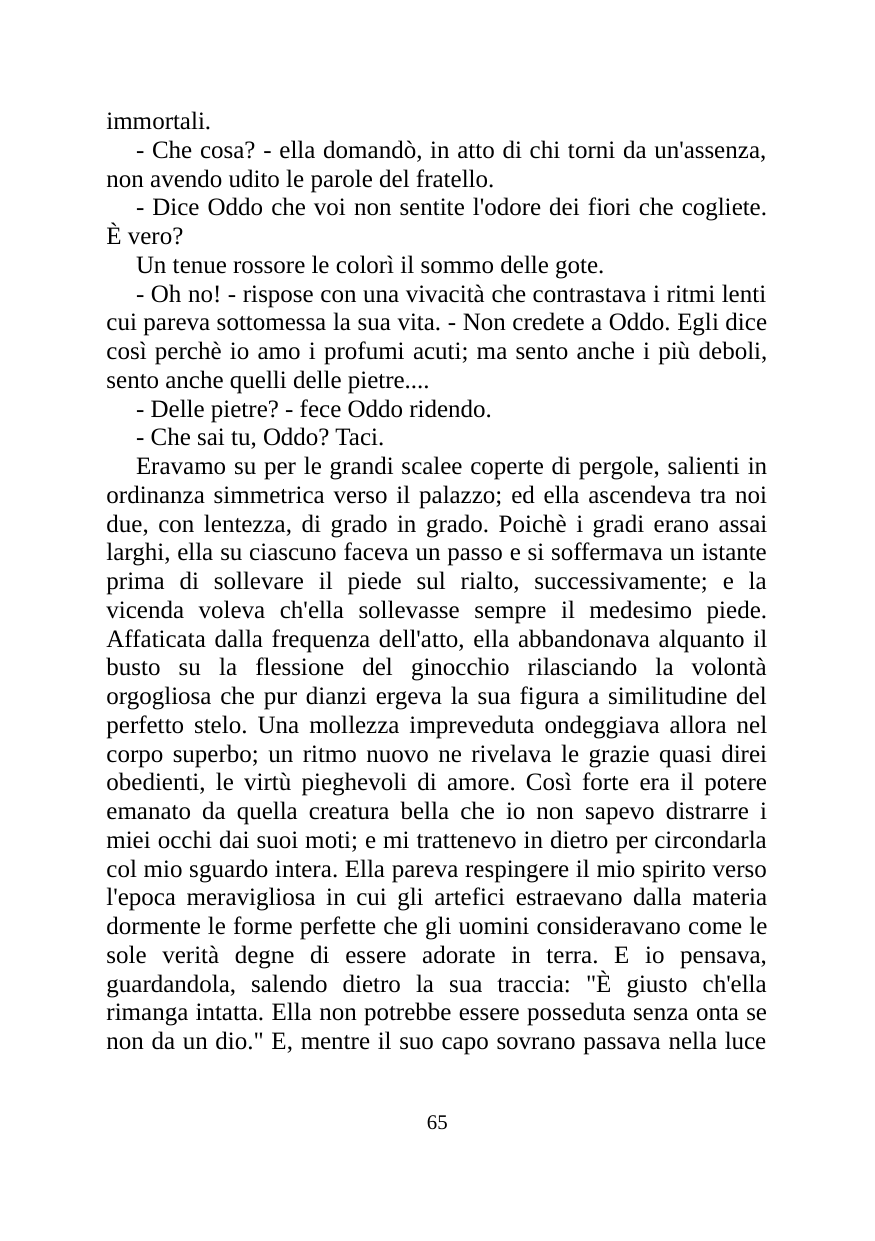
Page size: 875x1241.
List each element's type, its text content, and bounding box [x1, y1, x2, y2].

text Un tenue rossore le colorì il sommo delle gote. [106, 250, 768, 279]
text - Dice Oddo che voi non sentite l'odore dei fiori che cogliete. È vero? [106, 192, 768, 250]
text - Che sai tu, Oddo? Taci. [106, 422, 768, 451]
text - Delle pietre? - fece Oddo ridendo. [106, 394, 768, 422]
text - Oh no! - rispose con una vivacità che contrastava i ritmi lenti cui pareva sottomessa la sua vita. - Non credete a Oddo. Egli dice così perchè io amo i profumi acuti; ma sento anche i più deboli, sento anche quelli delle pietre.... [106, 279, 768, 394]
text immortali. [106, 106, 768, 135]
text - Che cosa? - ella domandò, in atto di chi torni da un'assenza, non avendo udito le parole del fratello. [106, 135, 768, 192]
text Eravamo su per le grandi scalee coperte di pergole, salienti in ordinanza simmetrica verso il palazzo; ed ella ascendeva tra noi due, con lentezza, di grado in grado. Poichè i gradi erano assai larghi, ella su ciascuno faceva un passo e si soffermava un istante prima di sollevare il piede sul rialto, successivamente; e la vicenda voleva ch'ella sollevasse sempre il medesimo piede. Affaticata dalla frequenza dell'atto, ella abbandonava alquanto il busto su la flessione del ginocchio rilasciando la volontà orgogliosa che pur dianzi ergeva la sua figura a similitudine del perfetto stelo. Una mollezza impreveduta ondeggiava allora nel corpo superbo; un ritmo nuovo ne rivelava le grazie quasi direi obedienti, le virtù pieghevoli di amore. Così forte era il potere emanato da quella creatura bella che io non sapevo distrarre i miei occhi dai suoi moti; e mi trattenevo in dietro per circondarla col mio sguardo intera. Ella pareva respingere il mio spirito verso l'epoca meravigliosa in cui gli artefici estraevano dalla materia dormente le forme perfette che gli uomini consideravano come le sole verità degne di essere adorate in terra. E io pensava, guardandola, salendo dietro la sua traccia: "È giusto ch'ella rimanga intatta. Ella non potrebbe essere posseduta senza onta se non da un dio." E, mentre il suo capo sovrano passava nella luce [106, 451, 768, 1055]
